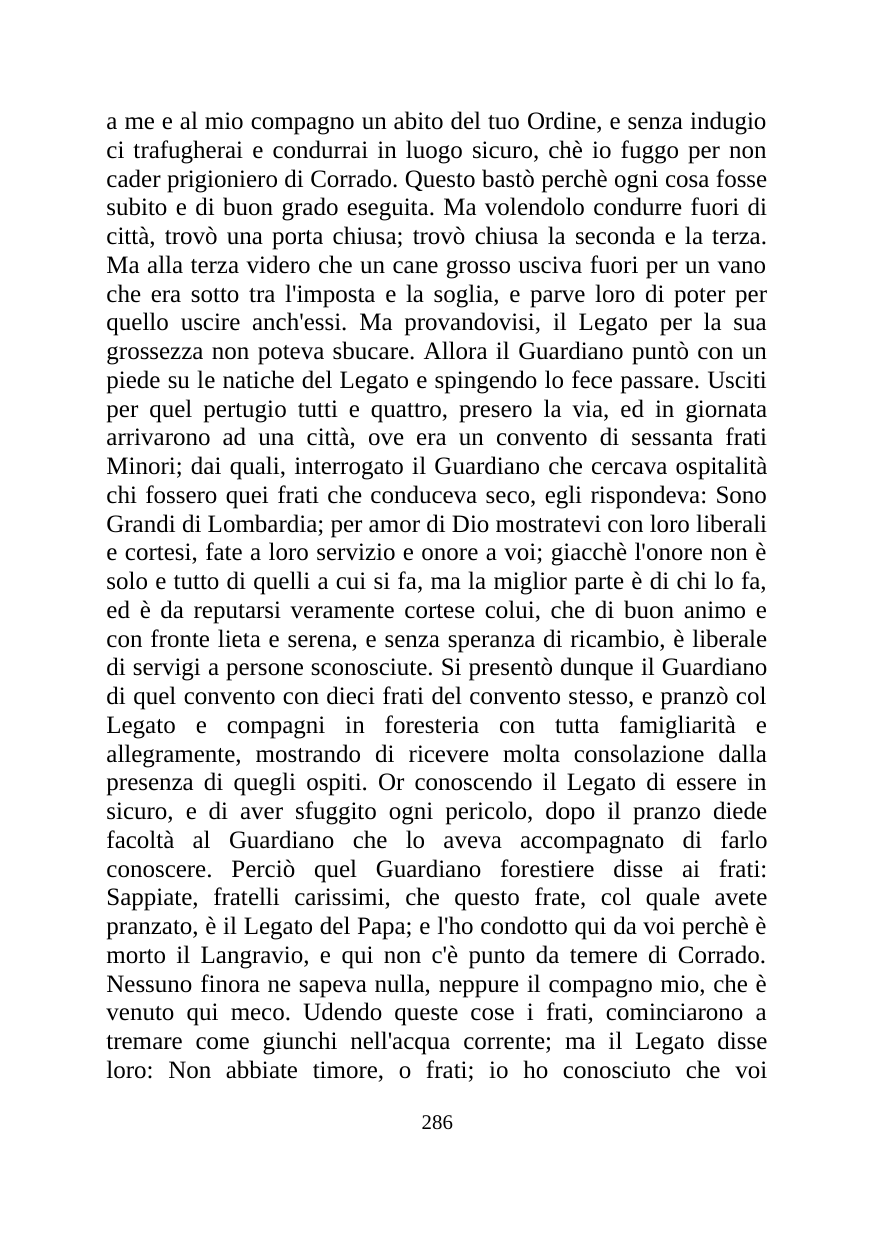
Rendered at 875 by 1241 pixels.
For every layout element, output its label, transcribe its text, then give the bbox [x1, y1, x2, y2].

text a me e al mio compagno un abito del tuo Ordine, e senza indugio ci trafugherai e condurrai in luogo sicuro, chè io fuggo per non cader prigioniero di Corrado. Questo bastò perchè ogni cosa fosse subito e di buon grado eseguita. Ma volendolo condurre fuori di città, trovò una porta chiusa; trovò chiusa la seconda e la terza. Ma alla terza videro che un cane grosso usciva fuori per un vano che era sotto tra l'imposta e la soglia, e parve loro di poter per quello uscire anch'essi. Ma provandovisi, il Legato per la sua grossezza non poteva sbucare. Allora il Guardiano puntò con un piede su le natiche del Legato e spingendo lo fece passare. Usciti per quel pertugio tutti e quattro, presero la via, ed in giornata arrivarono ad una città, ove era un convento di sessanta frati Minori; dai quali, interrogato il Guardiano che cercava ospitalità chi fossero quei frati che conduceva seco, egli rispondeva: Sono Grandi di Lombardia; per amor di Dio mostratevi con loro liberali e cortesi, fate a loro servizio e onore a voi; giacchè l'onore non è solo e tutto di quelli a cui si fa, ma la miglior parte è di chi lo fa, ed è da reputarsi veramente cortese colui, che di buon animo e con fronte lieta e serena, e senza speranza di ricambio, è liberale di servigi a persone sconosciute. Si presentò dunque il Guardiano di quel convento con dieci frati del convento stesso, e pranzò col Legato e compagni in foresteria con tutta famigliarità e allegramente, mostrando di ricevere molta consolazione dalla presenza di quegli ospiti. Or conoscendo il Legato di essere in sicuro, e di aver sfuggito ogni pericolo, dopo il pranzo diede facoltà al Guardiano che lo aveva accompagnato di farlo conoscere. Perciò quel Guardiano forestiere disse ai frati: Sappiate, fratelli carissimi, che questo frate, col quale avete pranzato, è il Legato del Papa; e l'ho condotto qui da voi perchè è morto il Langravio, e qui non c'è punto da temere di Corrado. Nessuno finora ne sapeva nulla, neppure il compagno mio, che è venuto qui meco. Udendo queste cose i frati, cominciarono a tremare come giunchi nell'acqua corrente; ma il Legato disse loro: Non abbiate timore, o frati; io ho conosciuto che voi [106, 106, 768, 1084]
